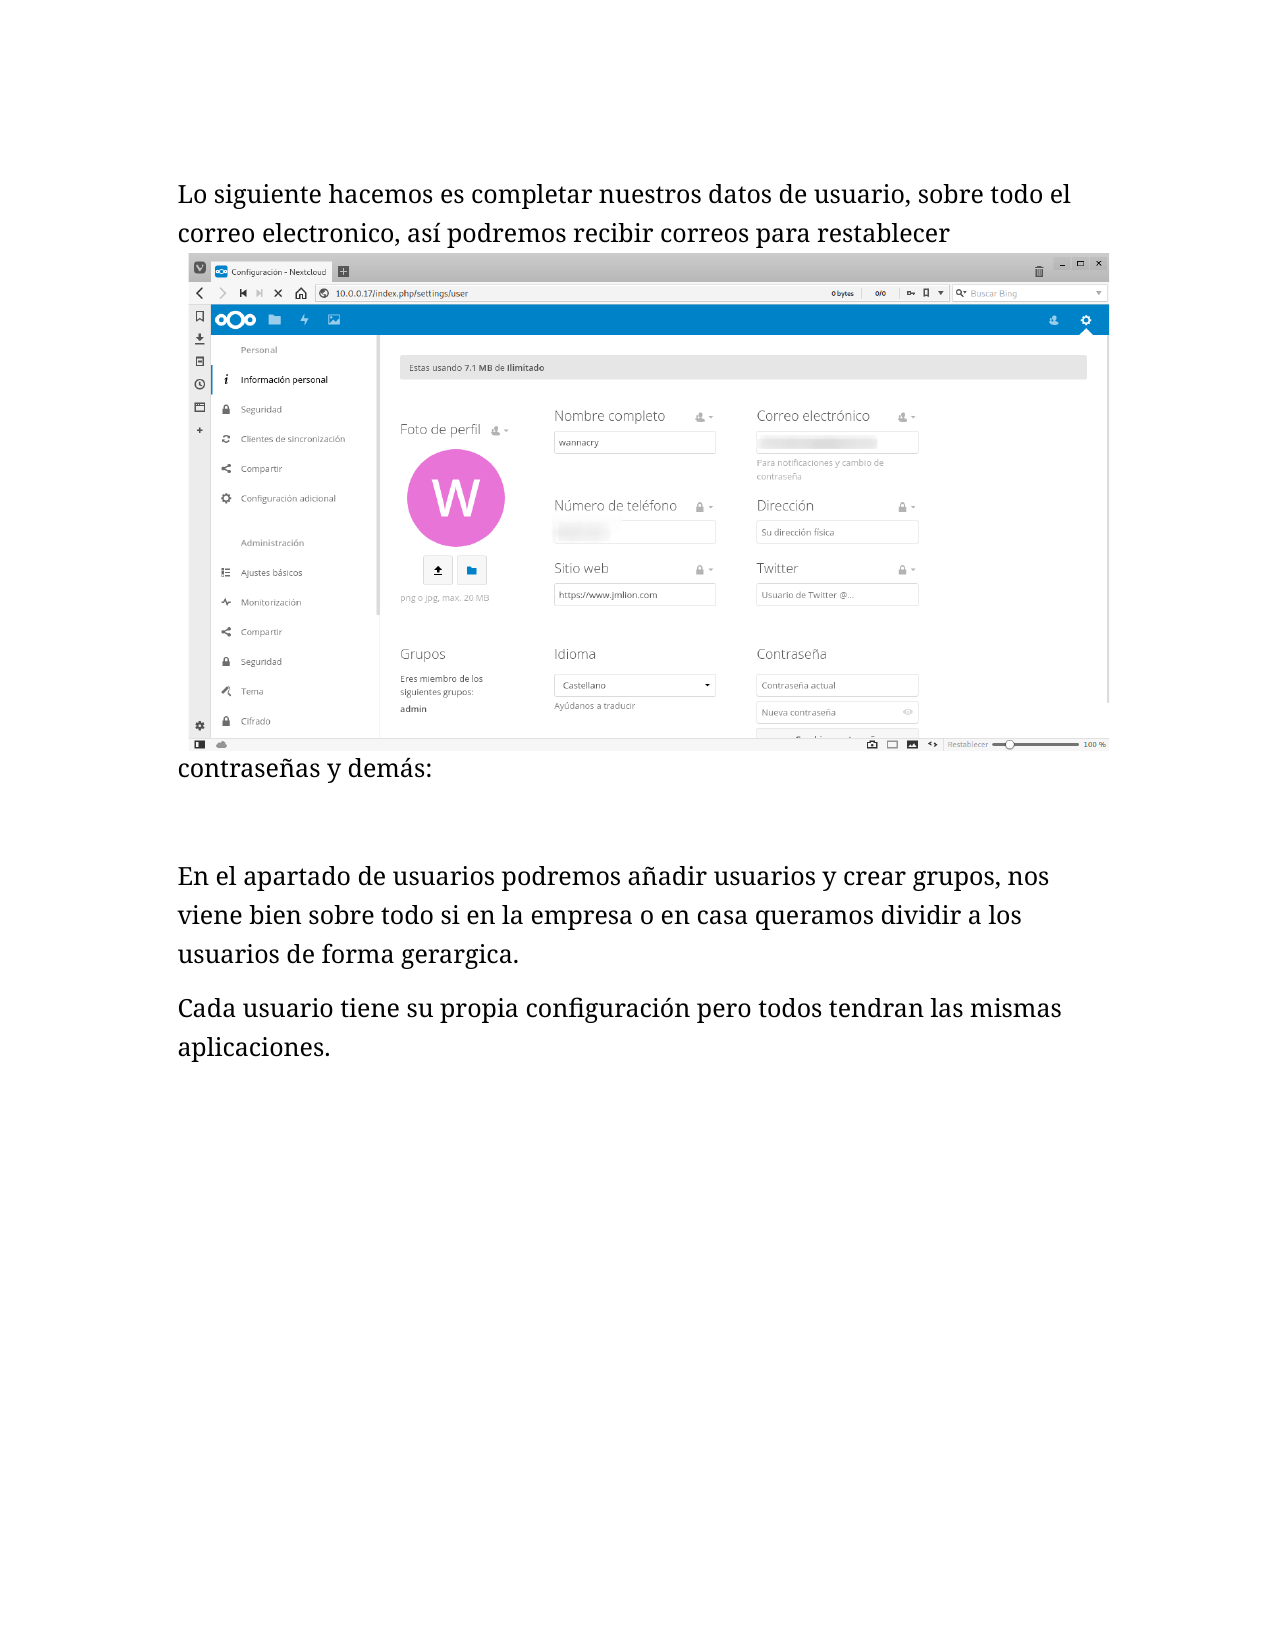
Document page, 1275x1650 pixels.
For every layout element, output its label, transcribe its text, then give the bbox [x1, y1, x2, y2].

text En el apartado de usuarios podremos añadir usuarios y crear grupos, nos viene bien sobre todo si en la empresa o en casa queramos dividir a los usuarios de forma gerargica. [177, 858, 1098, 971]
text Cada usuario tiene su propia configuración pero todos tendran las mismas aplicaciones. [177, 990, 1098, 1063]
picture [188, 253, 1110, 751]
text Lo siguiente hacemos es completar nuestros datos de usuario, sobre todo el correo electronico, así podremos recibir correos para restablecer contraseñas y demás: [177, 176, 1098, 785]
